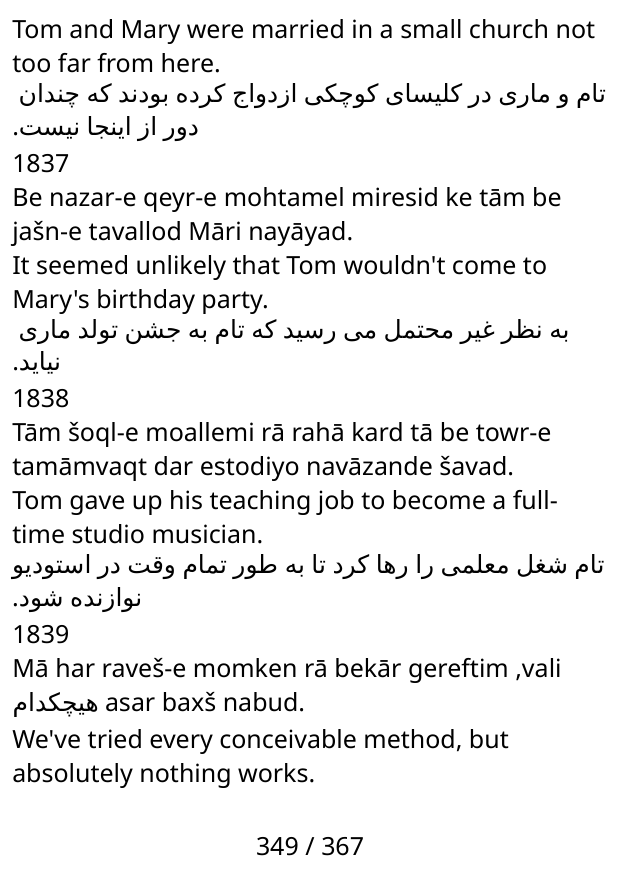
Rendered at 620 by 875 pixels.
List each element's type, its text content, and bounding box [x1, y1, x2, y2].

text تام و ماری در کلیسای کوچکی ازدواج کرده بودند که چندان دور از اینجا نیست. [12, 80, 607, 145]
text It seemed unlikely that Tom wouldn't come to Mary's birthday party. [12, 247, 607, 316]
text 1839 [12, 616, 607, 650]
text به نظر غیر محتمل می رسید که تام به جشن تولد ماری نیاید. [12, 316, 607, 381]
text Tom and Mary were married in a small church not too far from here. [12, 12, 607, 80]
text Tom gave up his teaching job to become a full-time studio musician. [12, 483, 607, 551]
text تام شغل معلمی را رها کرد تا به طور تمام وقت در استودیو نوازنده شود. [12, 551, 607, 616]
text Mā har raveš-e momken rā bekār gereftim ,vali هیچکدام asar baxš nabud. [12, 650, 607, 721]
text We've tried every conceivable method, but absolutely nothing works. [12, 721, 607, 789]
text 1838 [12, 381, 607, 415]
text Be nazar-e qeyr-e mohtamel mi‌resid ke tām be jašn-e tavallod Māri nayāyad. [12, 179, 607, 247]
text Tām šoql-e moallemi rā rahā kard tā be towr-e tamāmvaqt dar estodiyo navāzande šavad. [12, 415, 607, 483]
text 1837 [12, 145, 607, 179]
